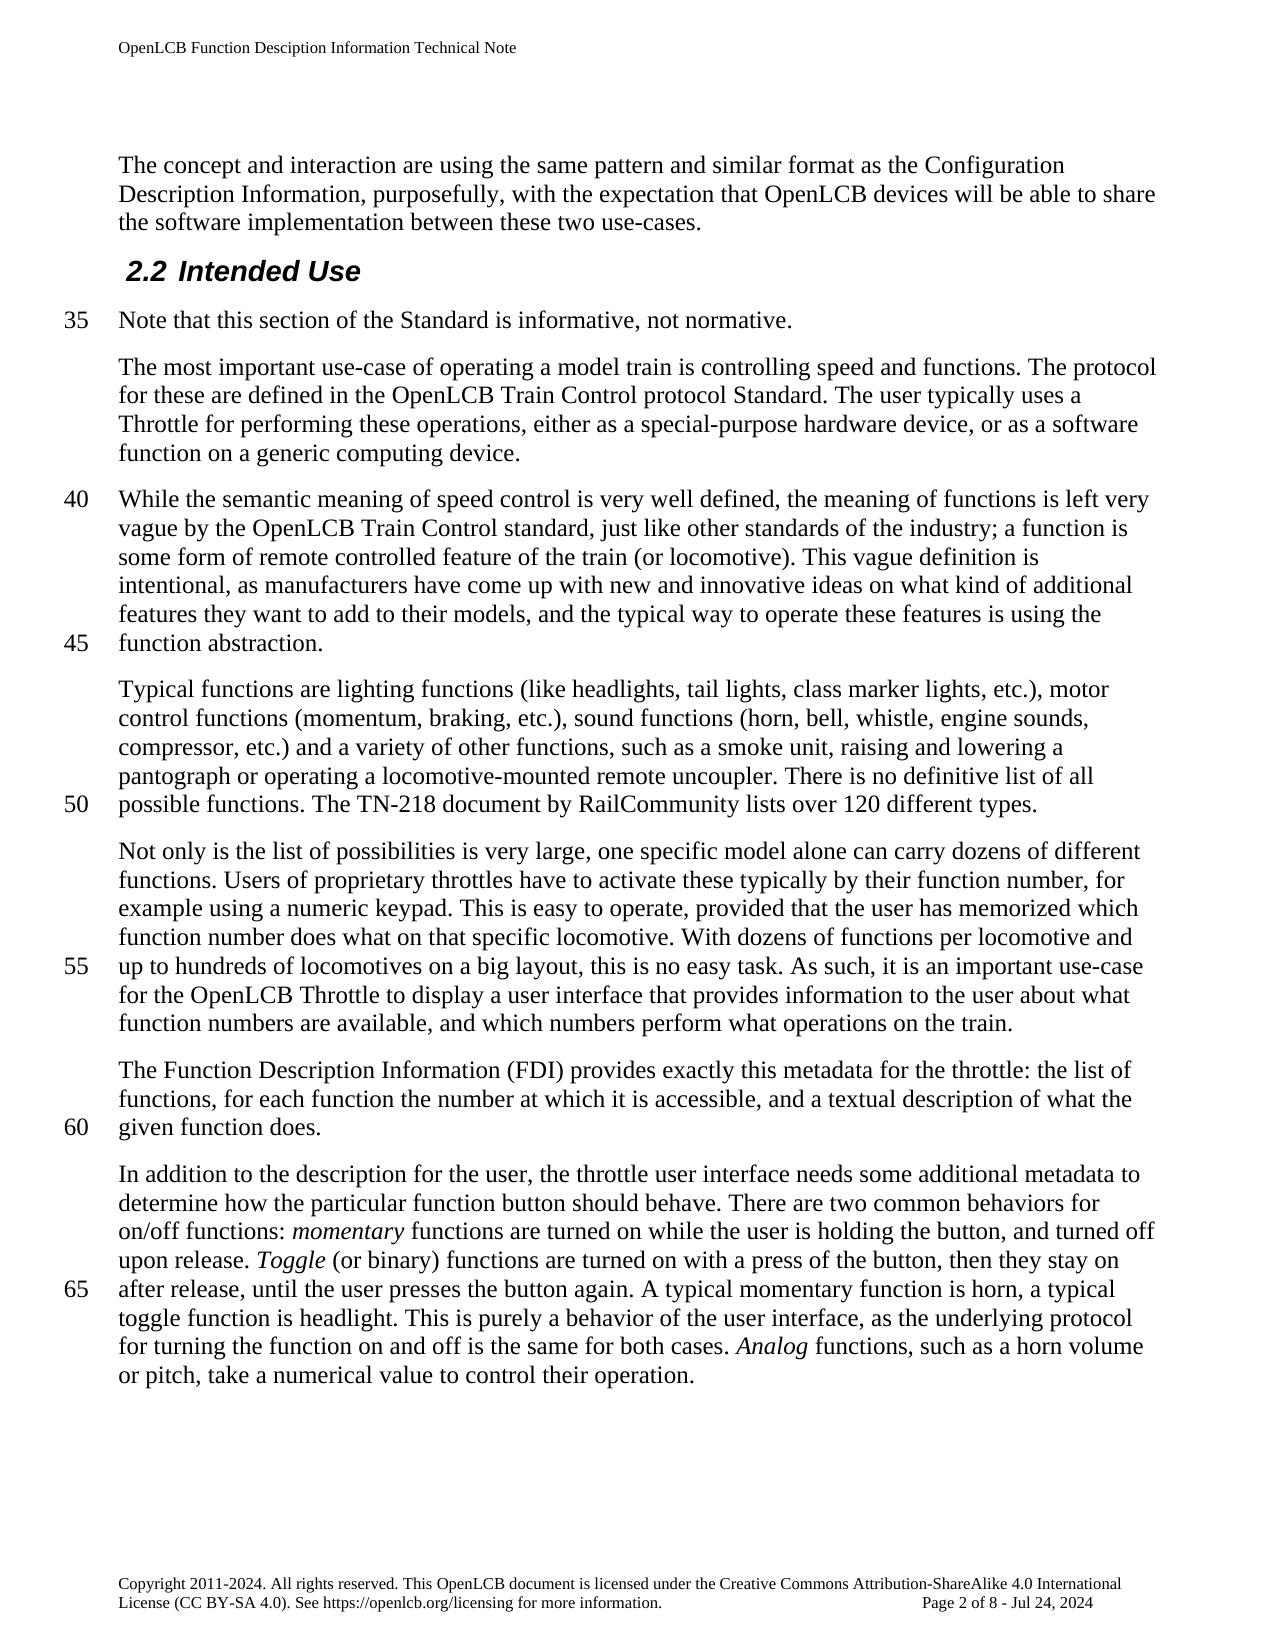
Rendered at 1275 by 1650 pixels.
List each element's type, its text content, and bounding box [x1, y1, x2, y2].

text Not only is the list of possibilities is very large, one specific model alone can carry dozens of different functions. Users of proprietary throttles have to activate these typically by their function number, for example using a numeric keypad. This is easy to operate, provided that the user has memorized which function number does what on that specific locomotive. With dozens of functions per locomotive and up to hundreds of locomotives on a big layout, this is no easy task. As such, it is an important use-case for the OpenLCB Throttle to display a user interface that provides information to the user about what function numbers are available, and which numbers perform what operations on the train. [118, 836, 1157, 1037]
text In addition to the description for the user, the throttle user interface needs some additional metadata to determine how the particular function button should behave. There are two common behaviors for on/off functions: momentary functions are turned on while the user is holding the button, and turned off upon release. Toggle (or binary) functions are turned on with a press of the button, then they stay on after release, until the user presses the button again. A typical momentary function is horn, a typical toggle function is headlight. This is purely a behavior of the user interface, as the underlying protocol for turning the function on and off is the same for both cases. Analog functions, such as a horn volume or pitch, take a numerical value to control their operation. [118, 1159, 1157, 1389]
text The Function Description Information (FDI) provides exactly this metadata for the throttle: the list of functions, for each function the number at which it is accessible, and a textual description of what the given function does. [118, 1055, 1157, 1141]
text Typical functions are lighting functions (like headlights, tail lights, class marker lights, etc.), motor control functions (momentum, braking, etc.), sound functions (horn, bell, whistle, engine sounds, compressor, etc.) and a variety of other functions, such as a smoke unit, raising and lowering a pantograph or operating a locomotive-mounted remote uncoupler. There is no definitive list of all possible functions. The TN-218 document by RailCommunity lists over 120 different types. [118, 674, 1157, 818]
text The concept and interaction are using the same pattern and similar format as the Configuration Description Information, purposefully, with the expectation that OpenLCB devices will be able to share the software implementation between these two use-cases. [118, 150, 1157, 236]
text While the semantic meaning of speed control is very well defined, the meaning of functions is left very vague by the OpenLCB Train Control standard, just like other standards of the industry; a function is some form of remote controlled feature of the train (or locomotive). This vague definition is intentional, as manufacturers have come up with new and innovative ideas on what kind of additional features they want to add to their models, and the typical way to operate these features is using the function abstraction. [118, 484, 1157, 657]
text Note that this section of the Standard is informative, not normative. [118, 305, 1157, 334]
text The most important use-case of operating a model train is controlling speed and functions. The protocol for these are defined in the OpenLCB Train Control protocol Standard. The user typically uses a Throttle for performing these operations, either as a special-purpose hardware device, or as a software function on a generic computing device. [118, 352, 1157, 467]
subtitle Intended Use [118, 254, 1157, 287]
